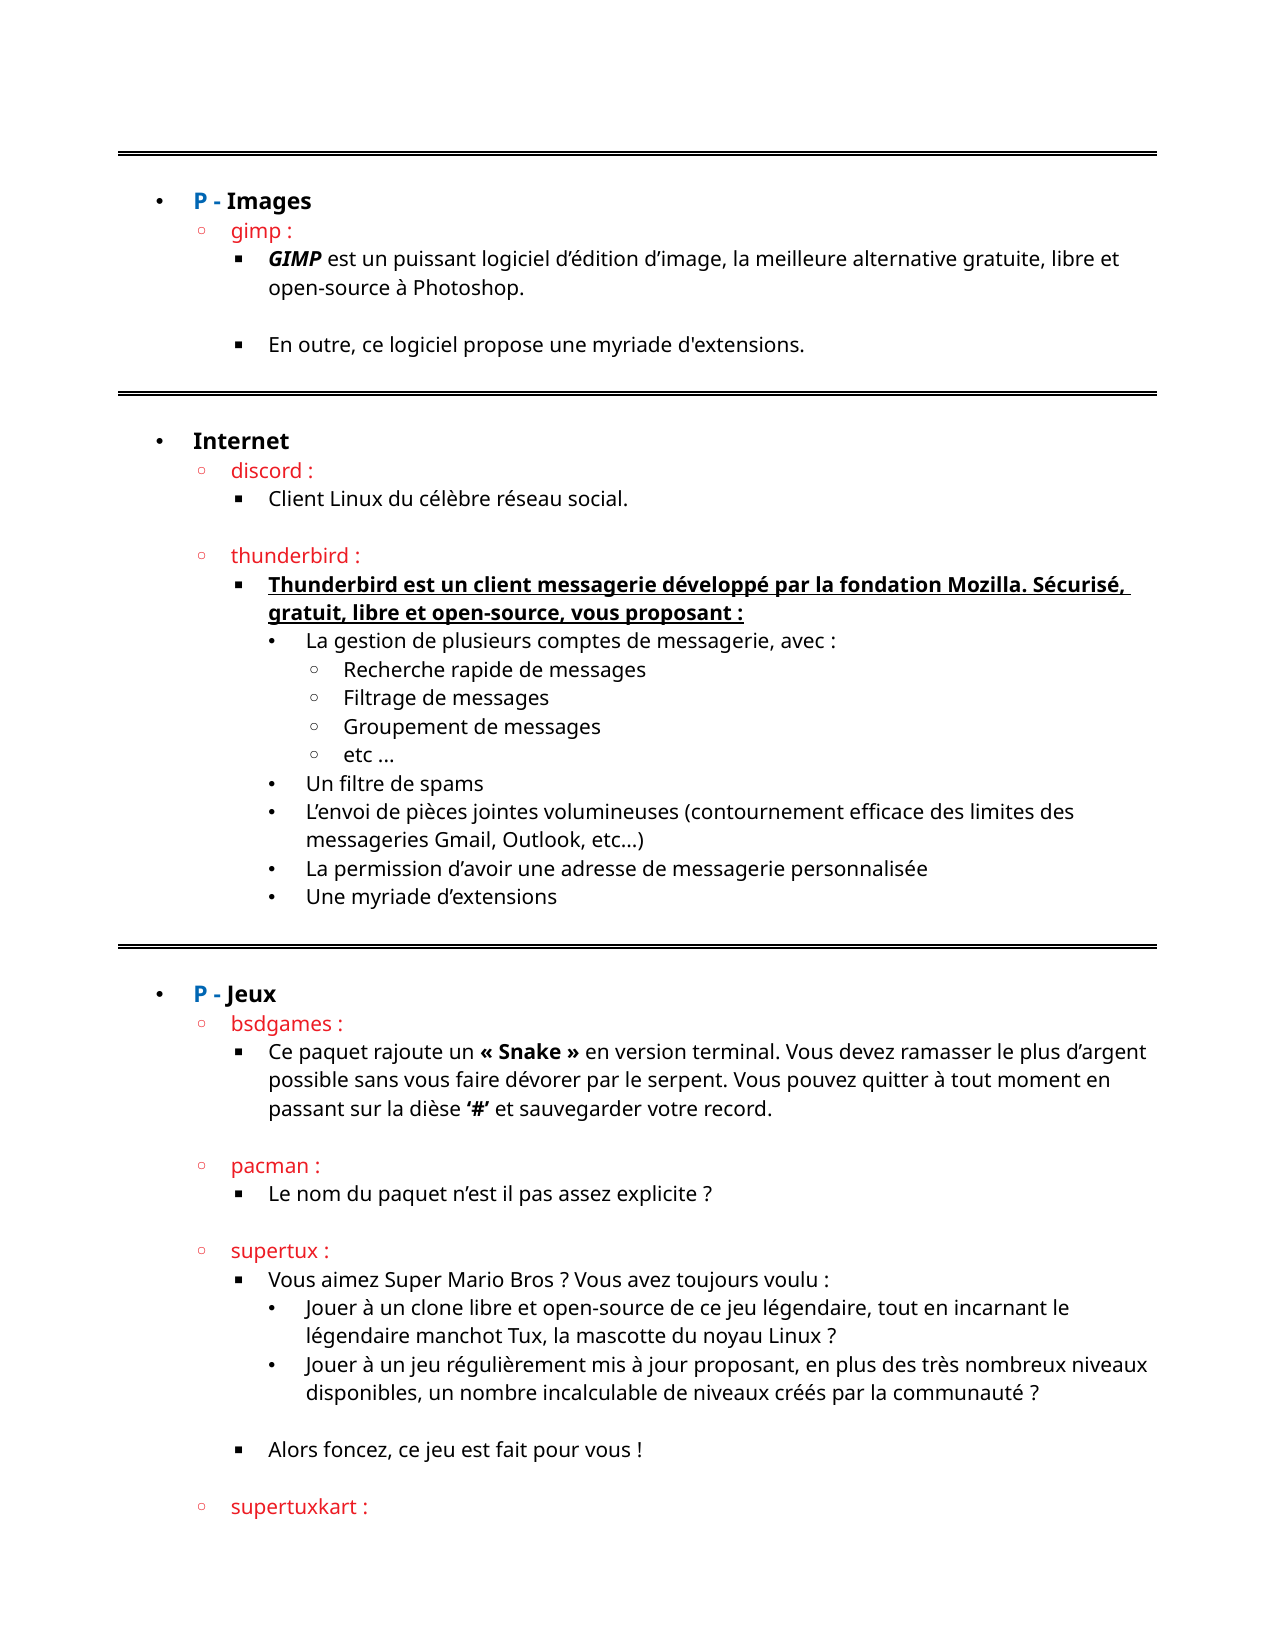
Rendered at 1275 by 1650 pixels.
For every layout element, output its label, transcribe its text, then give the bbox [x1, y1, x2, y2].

list bsdgames : [193, 1009, 1157, 1037]
list Un filtre de spams [268, 769, 1157, 797]
list P - Images [156, 185, 1157, 216]
list Vous aimez Super Mario Bros ? Vous avez toujours voulu : [231, 1265, 1157, 1293]
list supertuxkart : [193, 1492, 1157, 1521]
list Jouer à un clone libre et open-source de ce jeu légendaire, tout en incarnant le légendaire manchot Tux, la mascotte du noyau Linux ? [268, 1293, 1157, 1350]
list Groupement de messages [306, 712, 1157, 740]
list Filtrage de messages [306, 683, 1157, 712]
list Internet [156, 425, 1157, 456]
list La permission d’avoir une adresse de messagerie personnalisée [268, 854, 1157, 882]
list Recherche rapide de messages [306, 655, 1157, 683]
list discord : [193, 456, 1157, 484]
list En outre, ce logiciel propose une myriade d'extensions. [231, 330, 1157, 358]
list Jouer à un jeu régulièrement mis à jour proposant, en plus des très nombreux niveaux disponibles, un nombre incalculable de niveaux créés par la communauté ? [268, 1350, 1157, 1407]
list Ce paquet rajoute un « Snake » en version terminal. Vous devez ramasser le plus d’argent possible sans vous faire dévorer par le serpent. Vous pouvez quitter à tout moment en passant sur la dièse ‘#’ et sauvegarder votre record. [231, 1037, 1157, 1122]
list etc ... [306, 740, 1157, 769]
list Une myriade d’extensions [268, 882, 1157, 911]
list P - Jeux [156, 977, 1157, 1009]
list pacman : [193, 1151, 1157, 1179]
list GIMP est un puissant logiciel d’édition d’image, la meilleure alternative gratuite, libre et open-source à Photoshop. [231, 244, 1157, 301]
list Thunderbird est un client messagerie développé par la fondation Mozilla. Sécurisé, gratuit, libre et open-source, vous proposant : [231, 570, 1157, 627]
list L’envoi de pièces jointes volumineuses (contournement efficace des limites des messageries Gmail, Outlook, etc...) [268, 797, 1157, 854]
list thunderbird : [193, 541, 1157, 570]
list Client Linux du célèbre réseau social. [231, 484, 1157, 513]
list Alors foncez, ce jeu est fait pour vous ! [231, 1435, 1157, 1464]
list La gestion de plusieurs comptes de messagerie, avec : [268, 627, 1157, 655]
list supertux : [193, 1236, 1157, 1265]
list Le nom du paquet n’est il pas assez explicite ? [231, 1179, 1157, 1208]
list gimp : [193, 216, 1157, 244]
